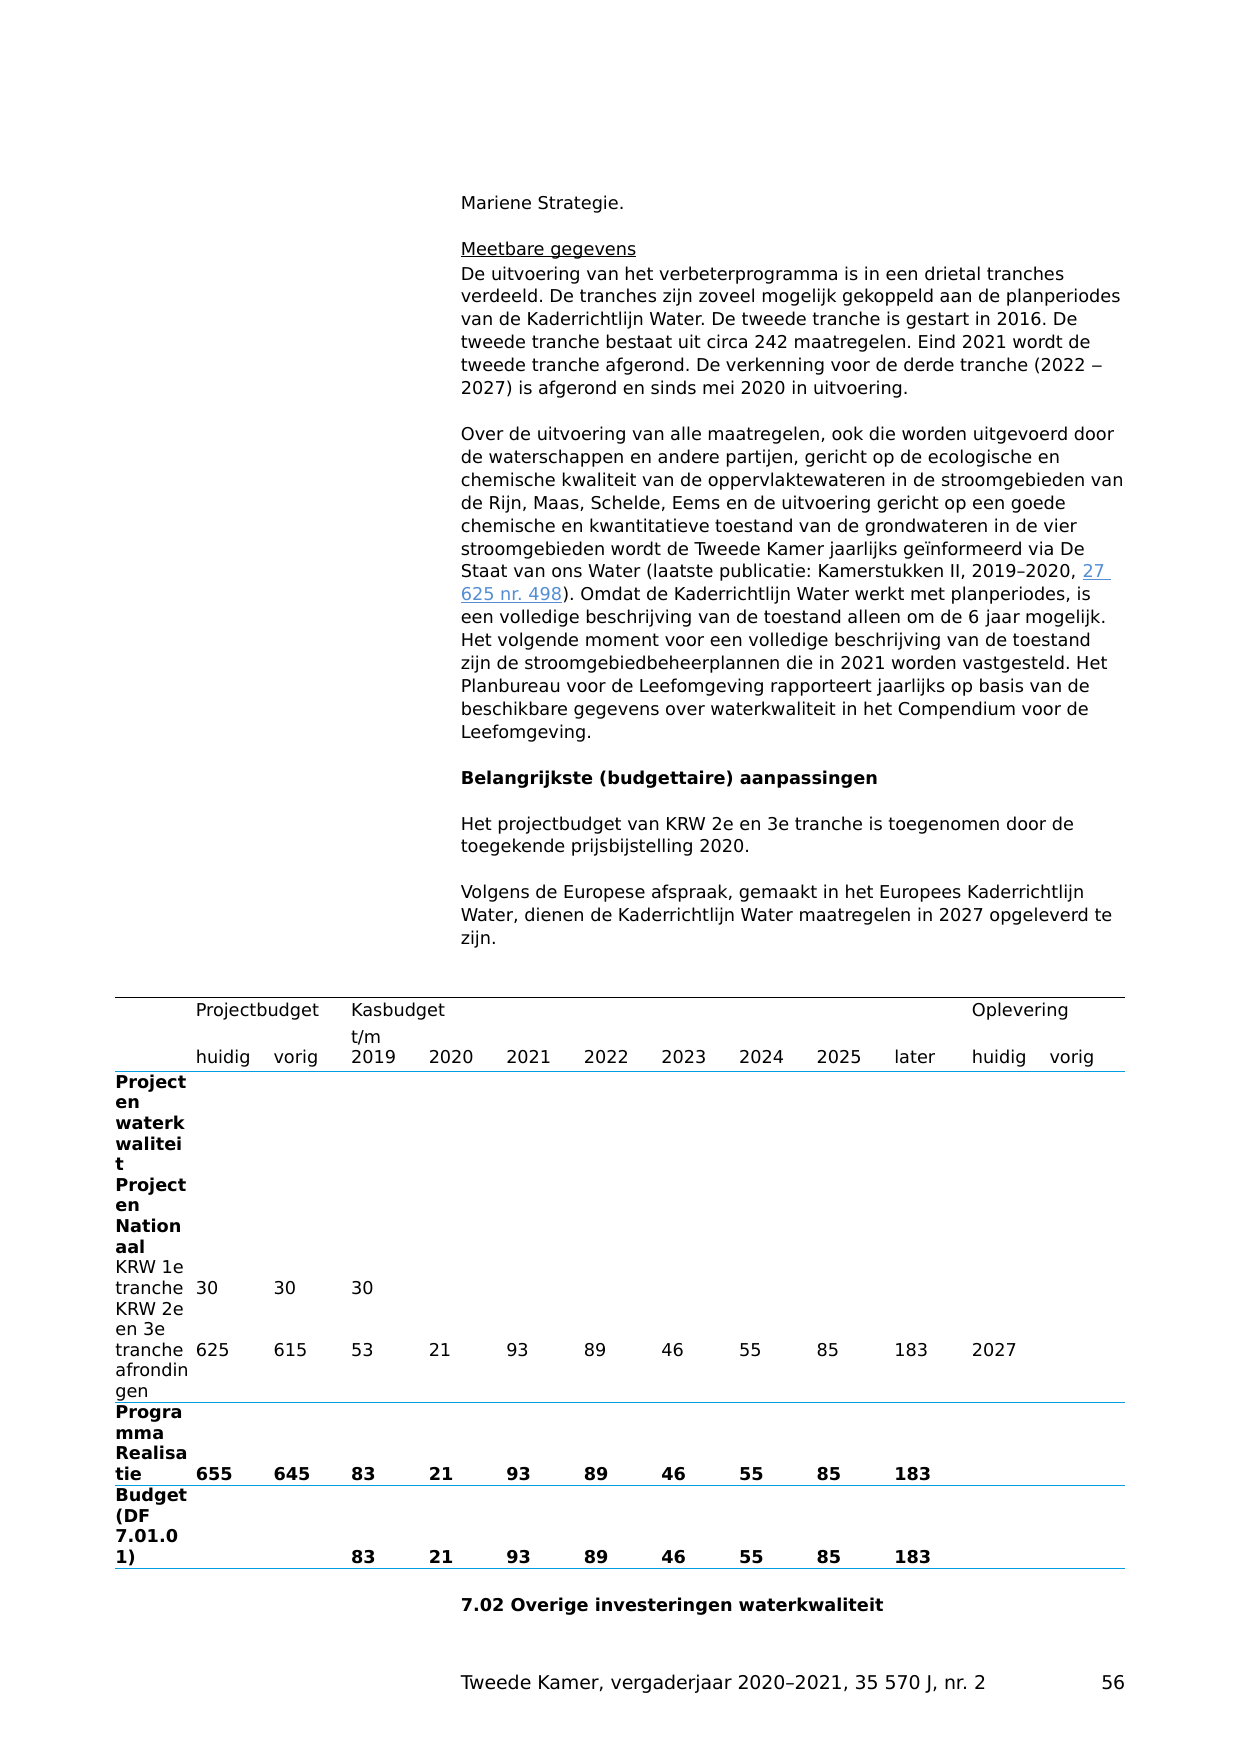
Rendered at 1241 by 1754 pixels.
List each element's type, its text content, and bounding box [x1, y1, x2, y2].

table_cell 2024 [736, 1024, 813, 1071]
table_cell [736, 1257, 813, 1298]
table_cell [503, 1257, 581, 1298]
table_cell 85 [814, 1486, 891, 1568]
table_cell [426, 1257, 503, 1298]
table_cell t/m 2019 [348, 1024, 426, 1071]
table_cell [581, 1257, 658, 1298]
table_cell 183 [891, 1403, 969, 1484]
table_cell [1046, 1072, 1125, 1175]
table_cell [115, 998, 193, 1024]
table_cell [193, 1072, 270, 1175]
table_cell 183 [891, 1486, 969, 1568]
table_cell afrondingen [115, 1360, 193, 1402]
table_cell [969, 1403, 1046, 1484]
text Over de uitvoering van alle maatregelen, ook die worden uitgevoerd door de waterschappen en andere partijen, gericht op de ecologische en chemische kwaliteit van de oppervlaktewateren in de stroomgebieden van de Rijn, Maas, Schelde, Eems en de uitvoering gericht op een goede chemische en kwantitatieve toestand van de grondwateren in de vier stroomgebieden wordt de Tweede Kamer jaarlijks geïnformeerd via De Staat van ons Water (laatste publicatie: Kamerstukken II, 2019–2020, 27 625 nr. 498). Omdat de Kaderrichtlijn Water werkt met planperiodes, is een volledige beschrijving van de toestand alleen om de 6 jaar mogelijk. Het volgende moment voor een volledige beschrijving van de toestand zijn de stroomgebiedbeheerplannen die in 2021 worden vastgesteld. Het Planbureau voor de Leefomgeving rapporteert jaarlijks op basis van de beschikbare gegevens over waterkwaliteit in het Compendium voor de Leefomgeving. [461, 422, 1125, 743]
table_cell 2027 [969, 1299, 1046, 1360]
table_cell [736, 1072, 813, 1175]
table_cell [1046, 1299, 1125, 1360]
table_cell 55 [736, 1486, 813, 1568]
table_cell [969, 1175, 1046, 1257]
table_cell [814, 1257, 891, 1298]
table_cell [814, 1175, 891, 1257]
table_cell [426, 1072, 503, 1175]
table_cell 30 [193, 1257, 270, 1298]
table_cell 89 [581, 1486, 658, 1568]
table_cell [581, 1175, 658, 1257]
table_cell [193, 1486, 270, 1568]
table_cell 46 [658, 1299, 736, 1360]
table_cell 21 [426, 1299, 503, 1360]
table_cell KRW 1e tranche [115, 1257, 193, 1298]
table_cell [426, 1175, 503, 1257]
table_cell [814, 1360, 891, 1402]
table_cell later [891, 1024, 969, 1071]
table_cell Oplevering [969, 998, 1125, 1024]
table_cell [503, 1360, 581, 1402]
text De uitvoering van het verbeterprogramma is in een drietal tranches verdeeld. De tranches zijn zoveel mogelijk gekoppeld aan de planperiodes van de Kaderrichtlijn Water. De tweede tranche is gestart in 2016. De tweede tranche bestaat uit circa 242 maatregelen. Eind 2021 wordt de tweede tranche afgerond. De verkenning voor de derde tranche (2022 ‒ 2027) is afgerond en sinds mei 2020 in uitvoering. [461, 262, 1125, 399]
table_cell 183 [891, 1299, 969, 1360]
table_cell 89 [581, 1403, 658, 1484]
table_cell vorig [270, 1024, 348, 1071]
text Meetbare gegevens [461, 237, 1125, 259]
table_cell 30 [270, 1257, 348, 1298]
table_header Tabel 26 Projectoverzicht realisatieprogramma (bedragen x € 1 miljoen) [115, 972, 1125, 997]
table_cell 83 [348, 1403, 426, 1484]
table_cell [658, 1072, 736, 1175]
table_cell 21 [426, 1403, 503, 1484]
table_cell [348, 1072, 426, 1175]
table_cell [193, 1175, 270, 1257]
table_cell [115, 1024, 193, 1071]
text Volgens de Europese afspraak, gemaakt in het Europees Kaderrichtlijn Water, dienen de Kaderrichtlijn Water maatregelen in 2027 opgeleverd te zijn. [461, 880, 1125, 949]
table_cell [658, 1360, 736, 1402]
table_cell [270, 1175, 348, 1257]
table_cell [1046, 1175, 1125, 1257]
table_cell [1046, 1257, 1125, 1298]
table_cell [348, 1175, 426, 1257]
table_cell 2020 [426, 1024, 503, 1071]
table_cell [581, 1360, 658, 1402]
table_cell Budget (DF 7.01.01) [115, 1486, 193, 1568]
table_cell [969, 1257, 1046, 1298]
table_cell [503, 1175, 581, 1257]
table_cell [969, 1486, 1046, 1568]
table_cell Kasbudget [348, 998, 969, 1024]
table_cell 53 [348, 1299, 426, 1360]
table_cell Projectbudget [193, 998, 348, 1024]
table_cell [891, 1360, 969, 1402]
table_cell 93 [503, 1403, 581, 1484]
table_cell [891, 1175, 969, 1257]
table_cell huidig [193, 1024, 270, 1071]
table_cell Programma Realisatie [115, 1403, 193, 1484]
table_cell [736, 1360, 813, 1402]
table_cell 645 [270, 1403, 348, 1484]
table_cell huidig [969, 1024, 1046, 1071]
table_cell [270, 1360, 348, 1402]
table_cell 85 [814, 1403, 891, 1484]
table_cell vorig [1046, 1024, 1125, 1071]
table_cell 46 [658, 1486, 736, 1568]
table_cell [1046, 1360, 1125, 1402]
table_cell 2022 [581, 1024, 658, 1071]
text Mariene Strategie. [461, 191, 1125, 214]
table_cell 55 [736, 1403, 813, 1484]
text 7.02 Overige investeringen waterkwaliteit [461, 1593, 1125, 1616]
table_cell Projecten Nationaal [115, 1175, 193, 1257]
table_cell [503, 1072, 581, 1175]
table_cell 615 [270, 1299, 348, 1360]
text Het projectbudget van KRW 2e en 3e tranche is toegenomen door de toegekende prijsbijstelling 2020. [461, 812, 1125, 857]
table_cell [1046, 1403, 1125, 1484]
table_cell 55 [736, 1299, 813, 1360]
table_cell [1046, 1486, 1125, 1568]
table_cell [426, 1360, 503, 1402]
table_cell 83 [348, 1486, 426, 1568]
table_cell Projecten waterkwaliteit [115, 1072, 193, 1175]
table_cell [658, 1257, 736, 1298]
table_cell 93 [503, 1486, 581, 1568]
table_cell KRW 2e en 3e tranche [115, 1299, 193, 1360]
table_cell 85 [814, 1299, 891, 1360]
table_cell 21 [426, 1486, 503, 1568]
table_cell [270, 1486, 348, 1568]
table_cell [658, 1175, 736, 1257]
table_cell 2023 [658, 1024, 736, 1071]
table_cell 93 [503, 1299, 581, 1360]
table_cell [270, 1072, 348, 1175]
table_cell [348, 1360, 426, 1402]
table_cell 46 [658, 1403, 736, 1484]
table_cell [891, 1072, 969, 1175]
table_cell [736, 1175, 813, 1257]
table_cell [891, 1257, 969, 1298]
table_cell 30 [348, 1257, 426, 1298]
text Belangrijkste (budgettaire) aanpassingen [461, 766, 1125, 789]
table_cell 2021 [503, 1024, 581, 1071]
table_cell [814, 1072, 891, 1175]
table_cell [969, 1072, 1046, 1175]
table_cell 89 [581, 1299, 658, 1360]
table_cell [969, 1360, 1046, 1402]
table_cell 625 [193, 1299, 270, 1360]
table_cell [193, 1360, 270, 1402]
table_cell [581, 1072, 658, 1175]
table_cell 2025 [814, 1024, 891, 1071]
table_cell 655 [193, 1403, 270, 1484]
